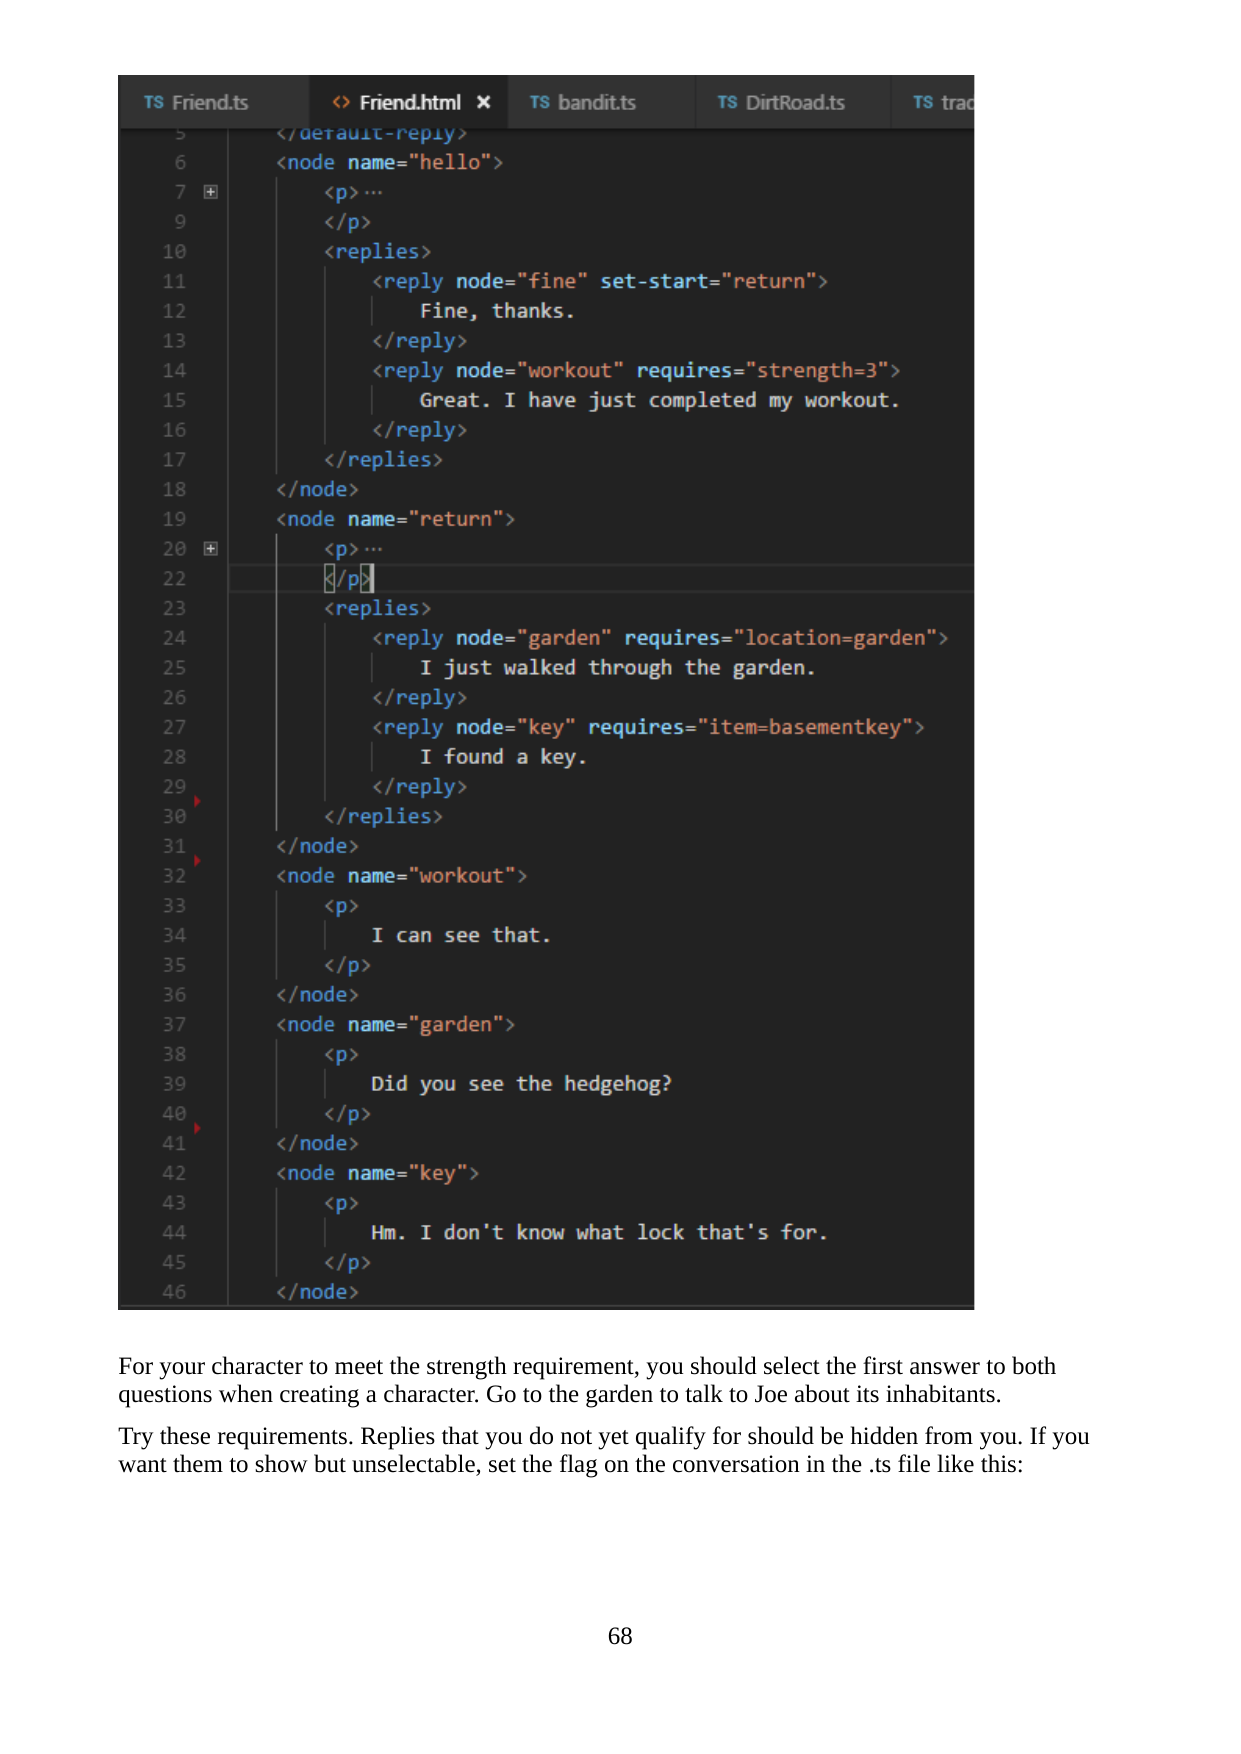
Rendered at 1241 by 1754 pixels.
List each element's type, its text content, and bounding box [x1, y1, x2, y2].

text Try these requirements. Replies that you do not yet qualify for should be hidden from you. If you want them to show but unselectable, set the flag on the conversation in the .ts file like this: [118, 1421, 1122, 1478]
text For your character to meet the strength requirement, you should select the first answer to both questions when creating a character. Go to the garden to talk to Joe about its inhabitants. [118, 1351, 1122, 1408]
